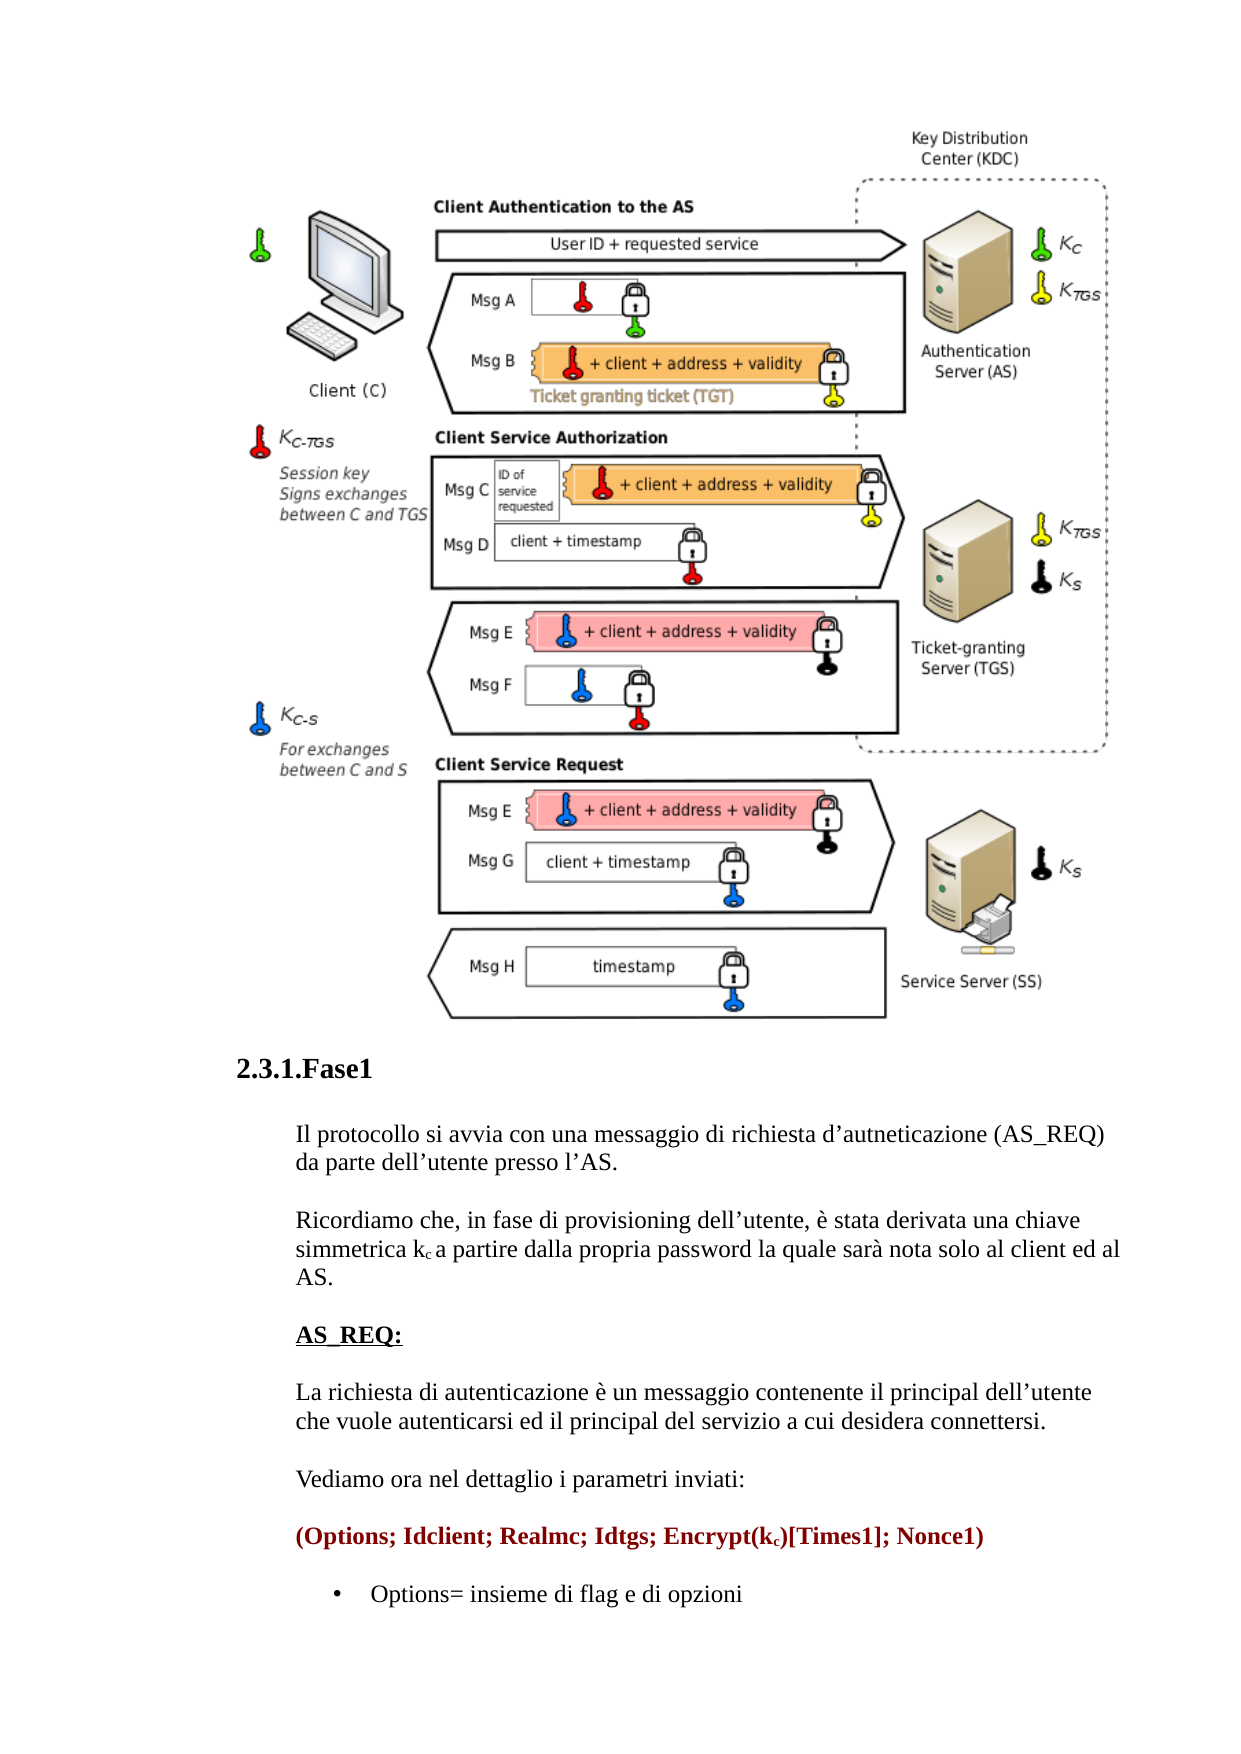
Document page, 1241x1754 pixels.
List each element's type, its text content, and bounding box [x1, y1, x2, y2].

text Vediamo ora nel dettaglio i parametri inviati: [295, 1464, 1122, 1492]
text La richiesta di autenticazione è un messaggio contenente il principal dell’utente che vuole autenticarsi ed il principal del servizio a cui desidera connettersi. [295, 1377, 1122, 1435]
text 2.3.1.Fase1 [236, 1052, 1122, 1085]
text Ricordiamo che, in fase di provisioning dell’utente, è stata derivata una chiave simmetrica kc a partire dalla propria password la quale sarà nota solo al client ed al AS. [295, 1205, 1122, 1291]
text Il protocollo si avvia con una messaggio di richiesta d’autneticazione (AS_REQ) da parte dell’utente presso l’AS. [295, 1119, 1122, 1176]
picture [236, 118, 1122, 1052]
text (Options; Idclient; Realmc; Idtgs; Encrypt(kc)[Times1]; Nonce1) [295, 1521, 1122, 1550]
text AS_REQ: [295, 1320, 1122, 1349]
list Options= insieme di flag e di opzioni [333, 1579, 1122, 1607]
